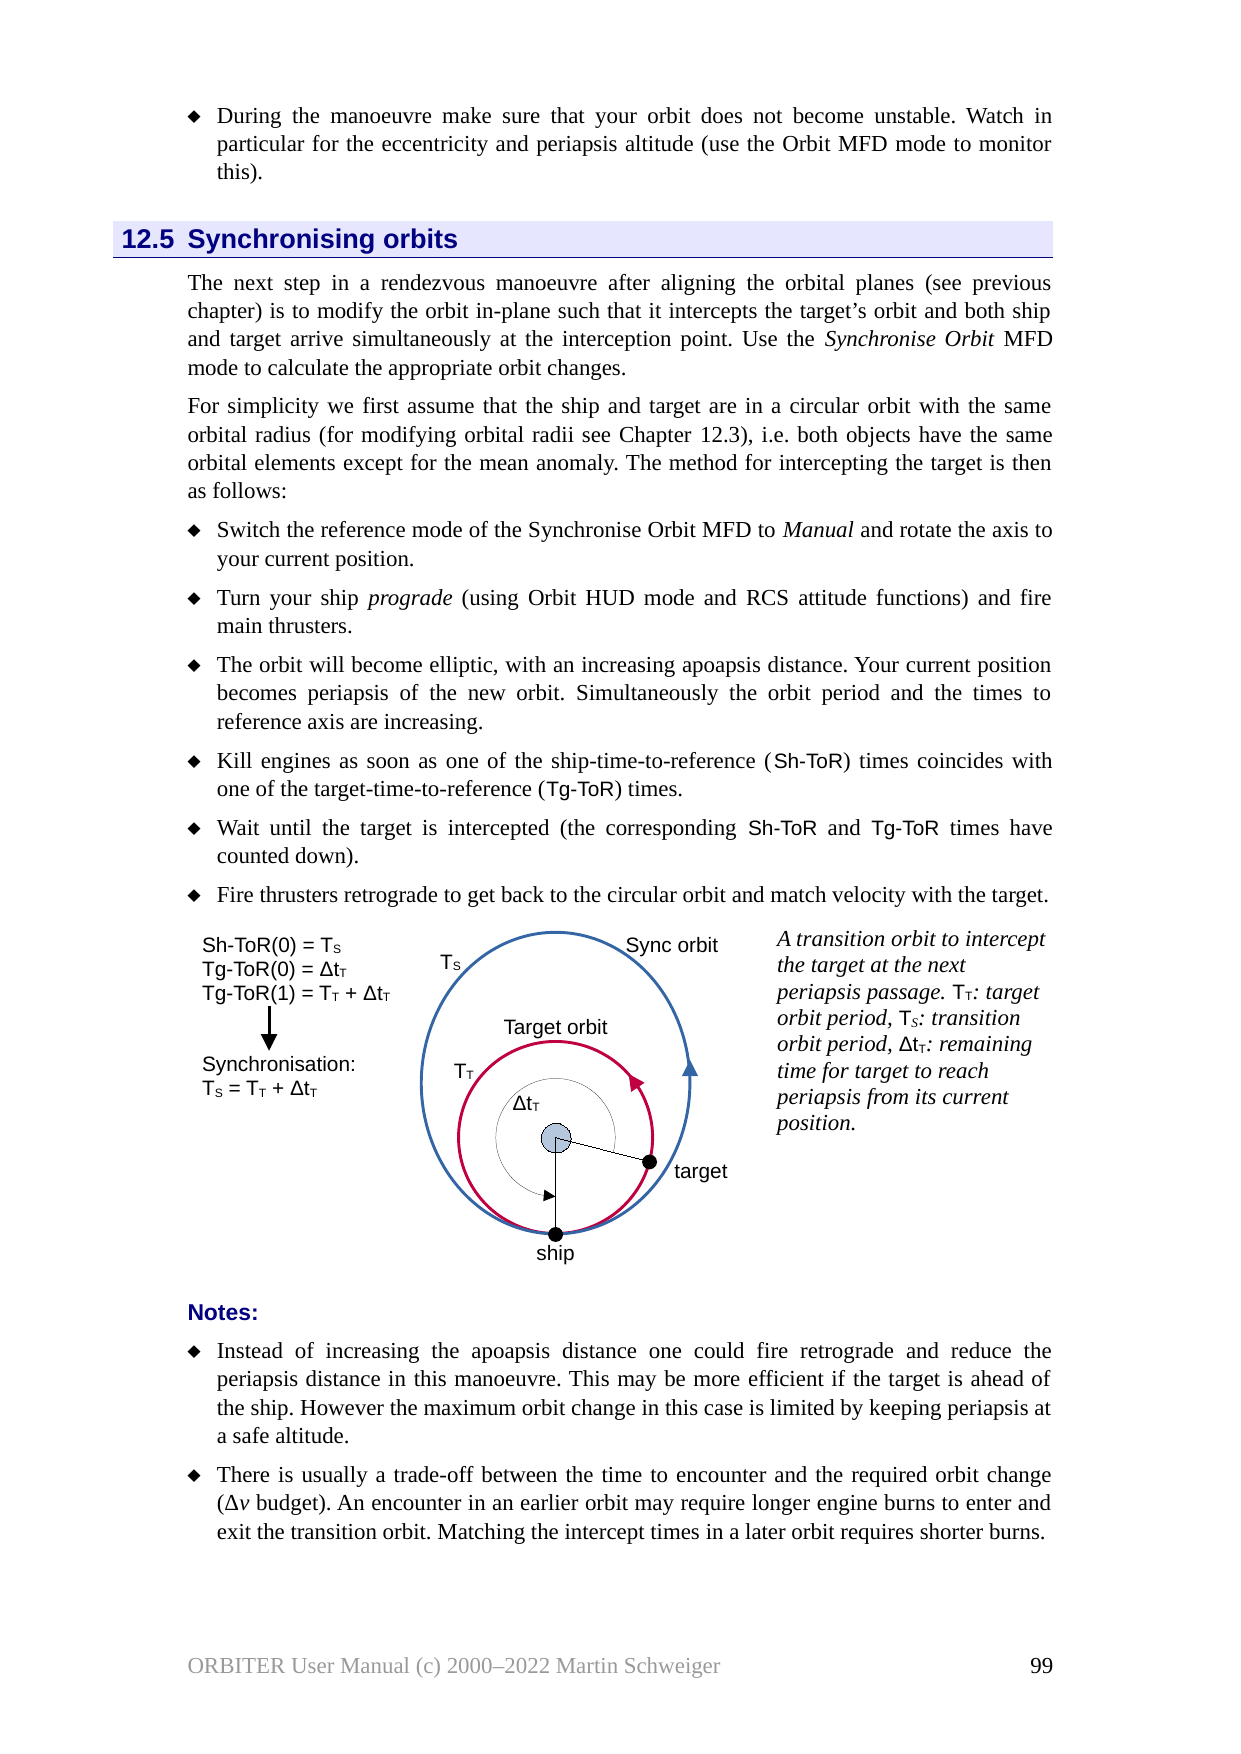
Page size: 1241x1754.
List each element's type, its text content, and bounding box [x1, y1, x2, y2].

list During the manoeuvre make sure that your orbit does not become unstable. Watch in particular for the eccentricity and periapsis altitude (use the Orbit MFD mode to monitor this). [187, 100, 1053, 185]
list Instead of increasing the apoapsis distance one could fire retrograde and reduce the periapsis distance in this manoeuvre. This may be more efficient if the target is ahead of the ship. However the maximum orbit change in this case is limited by keeping periapsis at a safe altitude. [187, 1336, 1053, 1449]
list Turn your ship prograde (using Orbit HUD mode and RCS attitude functions) and fire main thrusters. [187, 583, 1053, 639]
text The next step in a rendezvous manoeuvre after aligning the orbital planes (see previous chapter) is to modify the orbit in-plane such that it intercepts the target’s orbit and both ship and target arrive simultaneously at the interception point. Use the Synchronise Orbit MFD mode to calculate the appropriate orbit changes. [187, 267, 1053, 381]
list Kill engines as soon as one of the ship-time-to-reference (Sh-ToR) times coincides with one of the target-time-to-reference (Tg-ToR) times. [187, 746, 1053, 802]
list Fire thrusters retrograde to get back to the circular orbit and match velocity with the target. [187, 880, 1053, 908]
text For simplicity we first assume that the ship and target are in a circular orbit with the same orbital radius (for modifying orbital radii see Chapter 12.3), i.e. both objects have the same orbital elements except for the mean anomaly. The method for intercepting the target is then as follows: [187, 391, 1053, 505]
list The orbit will become elliptic, with an increasing apoapsis distance. Your current position becomes periapsis of the new orbit. Simultaneously the orbit period and the times to reference axis are increasing. [187, 650, 1053, 735]
list Wait until the target is intercepted (the corresponding Sh-ToR and Tg-ToR times have counted down). [187, 813, 1053, 869]
subtitle Synchronising orbits [113, 221, 1053, 257]
list There is usually a trade-off between the time to encounter and the required orbit change (Δv budget). An encounter in an earlier orbit may require longer engine burns to enter and exit the transition orbit. Matching the intercept times in a later orbit requires shorter burns. [187, 1460, 1053, 1545]
list Switch the reference mode of the Synchronise Orbit MFD to Manual and rotate the axis to your current position. [187, 515, 1053, 572]
subtitle Notes: [187, 928, 1053, 1325]
